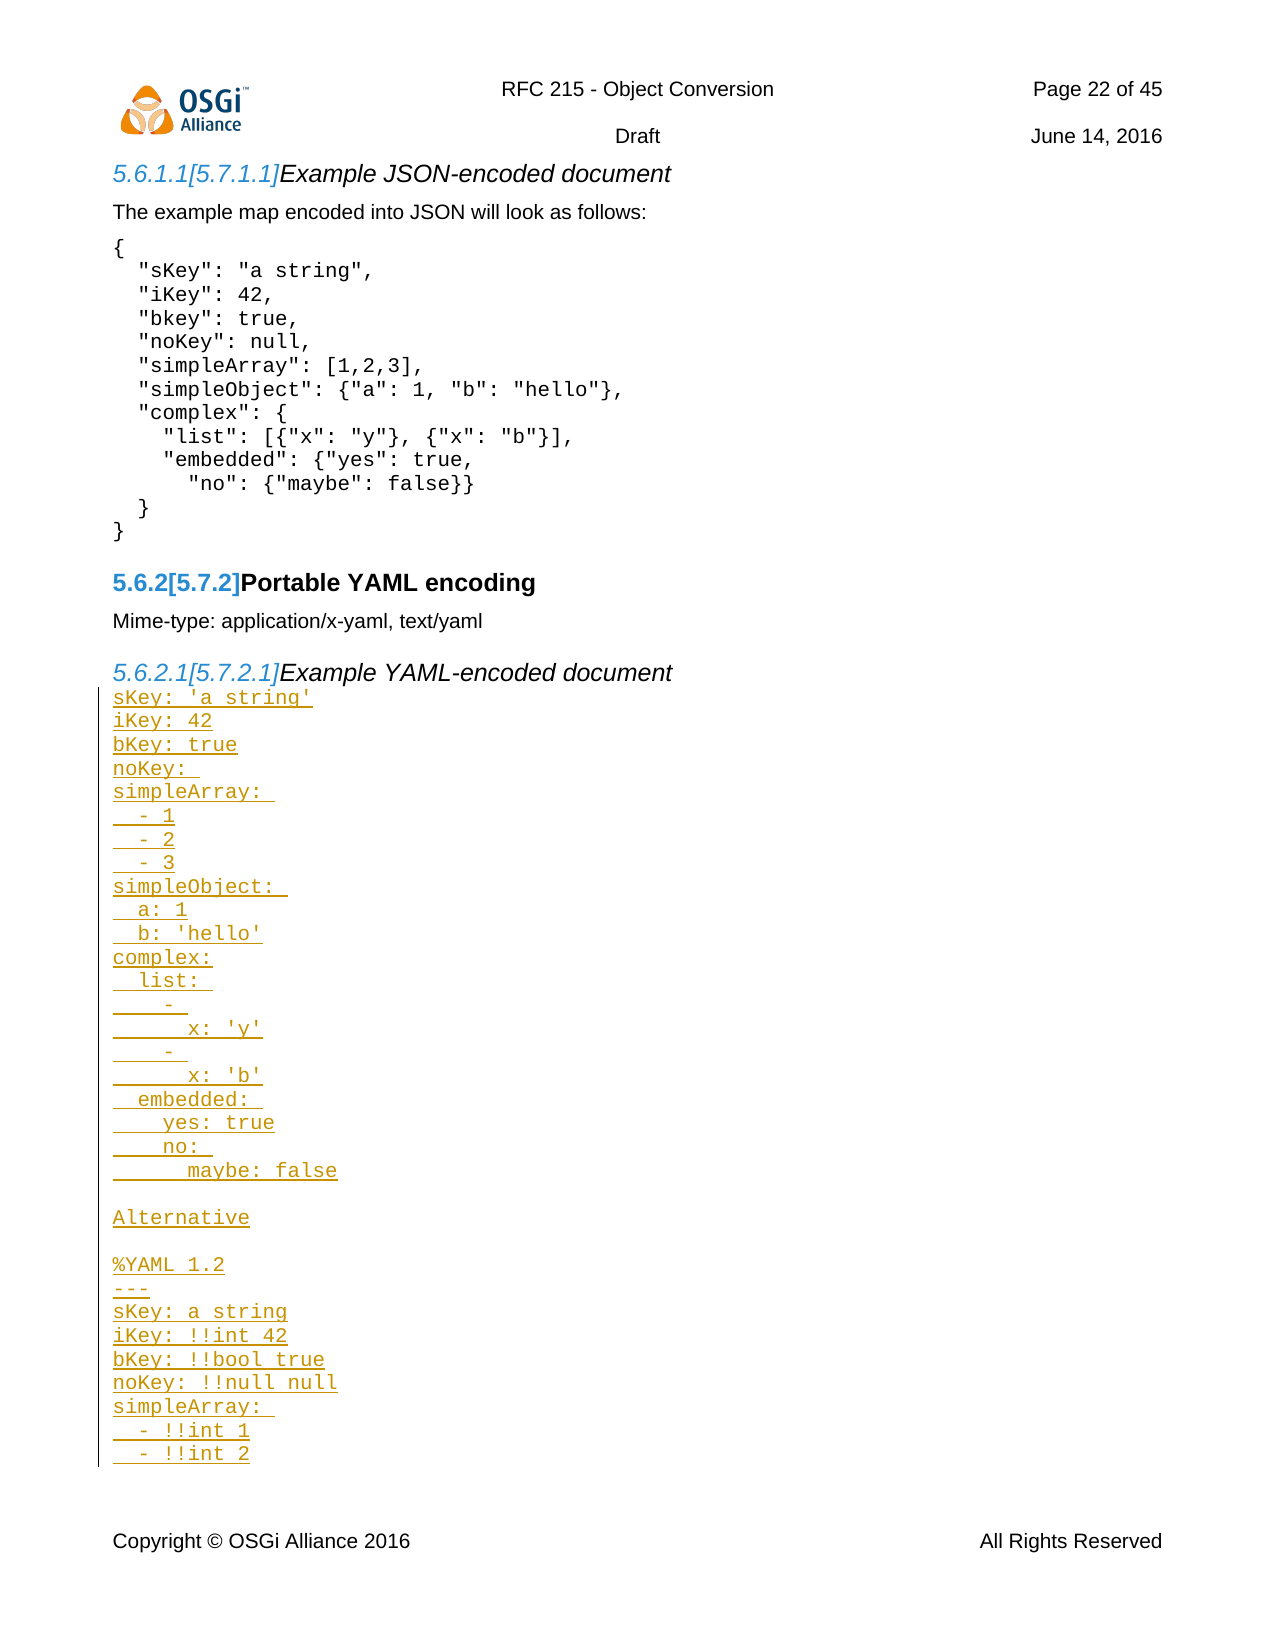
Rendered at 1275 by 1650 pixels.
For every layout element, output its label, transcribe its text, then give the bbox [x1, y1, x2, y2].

text - !!int 1 [112, 1420, 1162, 1443]
text "embedded": {"yes": true, [112, 449, 1162, 473]
text Mime-type: application/x-yaml, text/yaml [112, 609, 1162, 633]
subtitle Example YAML-encoded document [112, 658, 1162, 687]
text noKey: !!null null [112, 1372, 1162, 1396]
text b: 'hello' [112, 923, 1162, 947]
text - [112, 1041, 1162, 1065]
text "noKey": null, [112, 331, 1162, 355]
picture [113, 78, 257, 142]
subtitle Portable YAML encoding [112, 568, 1162, 596]
text noKey: [112, 758, 1162, 781]
text a: 1 [112, 899, 1162, 923]
text } [112, 520, 1162, 544]
text list: [112, 970, 1162, 994]
text no: [112, 1136, 1162, 1159]
text yes: true [112, 1112, 1162, 1136]
text maybe: false [112, 1159, 1162, 1183]
text x: 'b' [112, 1065, 1162, 1089]
text "simpleObject": {"a": 1, "b": "hello"}, [112, 378, 1162, 402]
text - !!int 2 [112, 1443, 1162, 1467]
text "list": [{"x": "y"}, {"x": "b"}], [112, 426, 1162, 449]
text { [112, 237, 1162, 260]
text Alternative [112, 1207, 1162, 1231]
text - 2 [112, 828, 1162, 852]
text - [112, 994, 1162, 1018]
text iKey: !!int 42 [112, 1325, 1162, 1349]
text bKey: true [112, 734, 1162, 758]
text iKey: 42 [112, 710, 1162, 734]
text "no": {"maybe": false}} [112, 473, 1162, 497]
text simpleArray: [112, 781, 1162, 805]
text } [112, 497, 1162, 520]
text - 1 [112, 805, 1162, 828]
subtitle Example JSON-encoded document [112, 159, 1162, 188]
text simpleArray: [112, 1396, 1162, 1420]
text sKey: a string [112, 1301, 1162, 1325]
text simpleObject: [112, 876, 1162, 899]
text x: 'y' [112, 1018, 1162, 1041]
text The example map encoded into JSON will look as follows: [112, 200, 1162, 224]
text "sKey": "a string", [112, 260, 1162, 284]
text "iKey": 42, [112, 284, 1162, 308]
text "simpleArray": [1,2,3], [112, 355, 1162, 378]
text embedded: [112, 1089, 1162, 1112]
text bKey: !!bool true [112, 1349, 1162, 1372]
text "bkey": true, [112, 308, 1162, 331]
text %YAML 1.2 [112, 1254, 1162, 1278]
text --- [112, 1278, 1162, 1301]
text "complex": { [112, 402, 1162, 426]
text - 3 [112, 852, 1162, 876]
text sKey: 'a string' [112, 687, 1162, 710]
text complex: [112, 947, 1162, 970]
